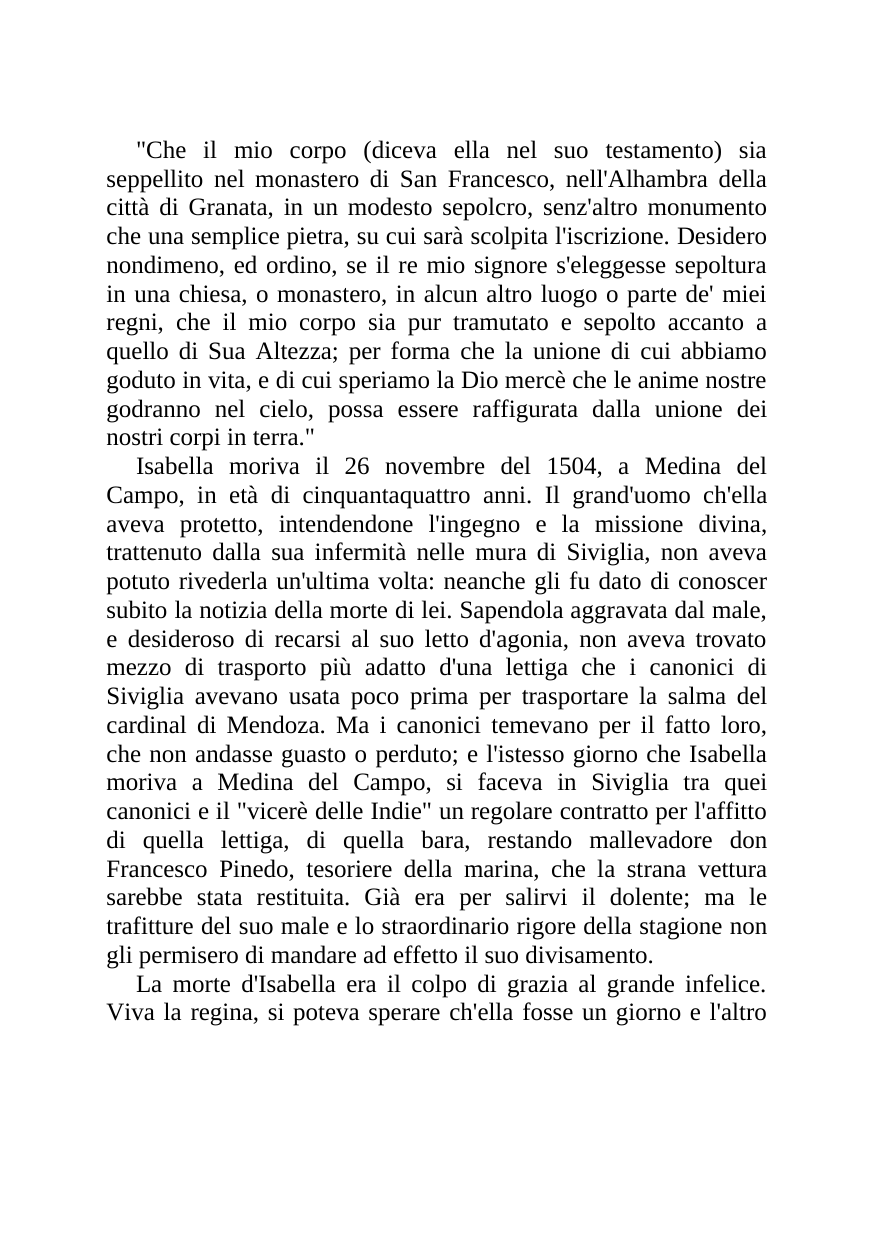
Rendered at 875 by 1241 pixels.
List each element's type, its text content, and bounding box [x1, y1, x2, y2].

text Isabella moriva il 26 novembre del 1504, a Medina del Campo, in età di cinquantaquattro anni. Il grand'uomo ch'ella aveva protetto, intendendone l'ingegno e la missione divina, trattenuto dalla sua infermità nelle mura di Siviglia, non aveva potuto rivederla un'ultima volta: neanche gli fu dato di conoscer subito la notizia della morte di lei. Sapendola aggravata dal male, e desideroso di recarsi al suo letto d'agonia, non aveva trovato mezzo di trasporto più adatto d'una lettiga che i canonici di Siviglia avevano usata poco prima per trasportare la salma del cardinal di Mendoza. Ma i canonici temevano per il fatto loro, che non andasse guasto o perduto; e l'istesso giorno che Isabella moriva a Medina del Campo, si faceva in Siviglia tra quei canonici e il "vicerè delle Indie" un regolare contratto per l'affitto di quella lettiga, di quella bara, restando mallevadore don Francesco Pinedo, tesoriere della marina, che la strana vettura sarebbe stata restituita. Già era per salirvi il dolente; ma le trafitture del suo male e lo straordinario rigore della stagione non gli permisero di mandare ad effetto il suo divisamento. [106, 451, 768, 969]
text "Che il mio corpo (diceva ella nel suo testamento) sia seppellito nel monastero di San Francesco, nell'Alhambra della città di Granata, in un modesto sepolcro, senz'altro monumento che una semplice pietra, su cui sarà scolpita l'iscrizione. Desidero nondimeno, ed ordino, se il re mio signore s'eleggesse sepoltura in una chiesa, o monastero, in alcun altro luogo o parte de' miei regni, che il mio corpo sia pur tramutato e sepolto accanto a quello di Sua Altezza; per forma che la unione di cui abbiamo goduto in vita, e di cui speriamo la Dio mercè che le anime nostre godranno nel cielo, possa essere raffigurata dalla unione dei nostri corpi in terra." [106, 135, 768, 451]
text La morte d'Isabella era il colpo di grazia al grande infelice. Viva la regina, si poteva sperare ch'ella fosse un giorno e l'altro [106, 969, 768, 1026]
